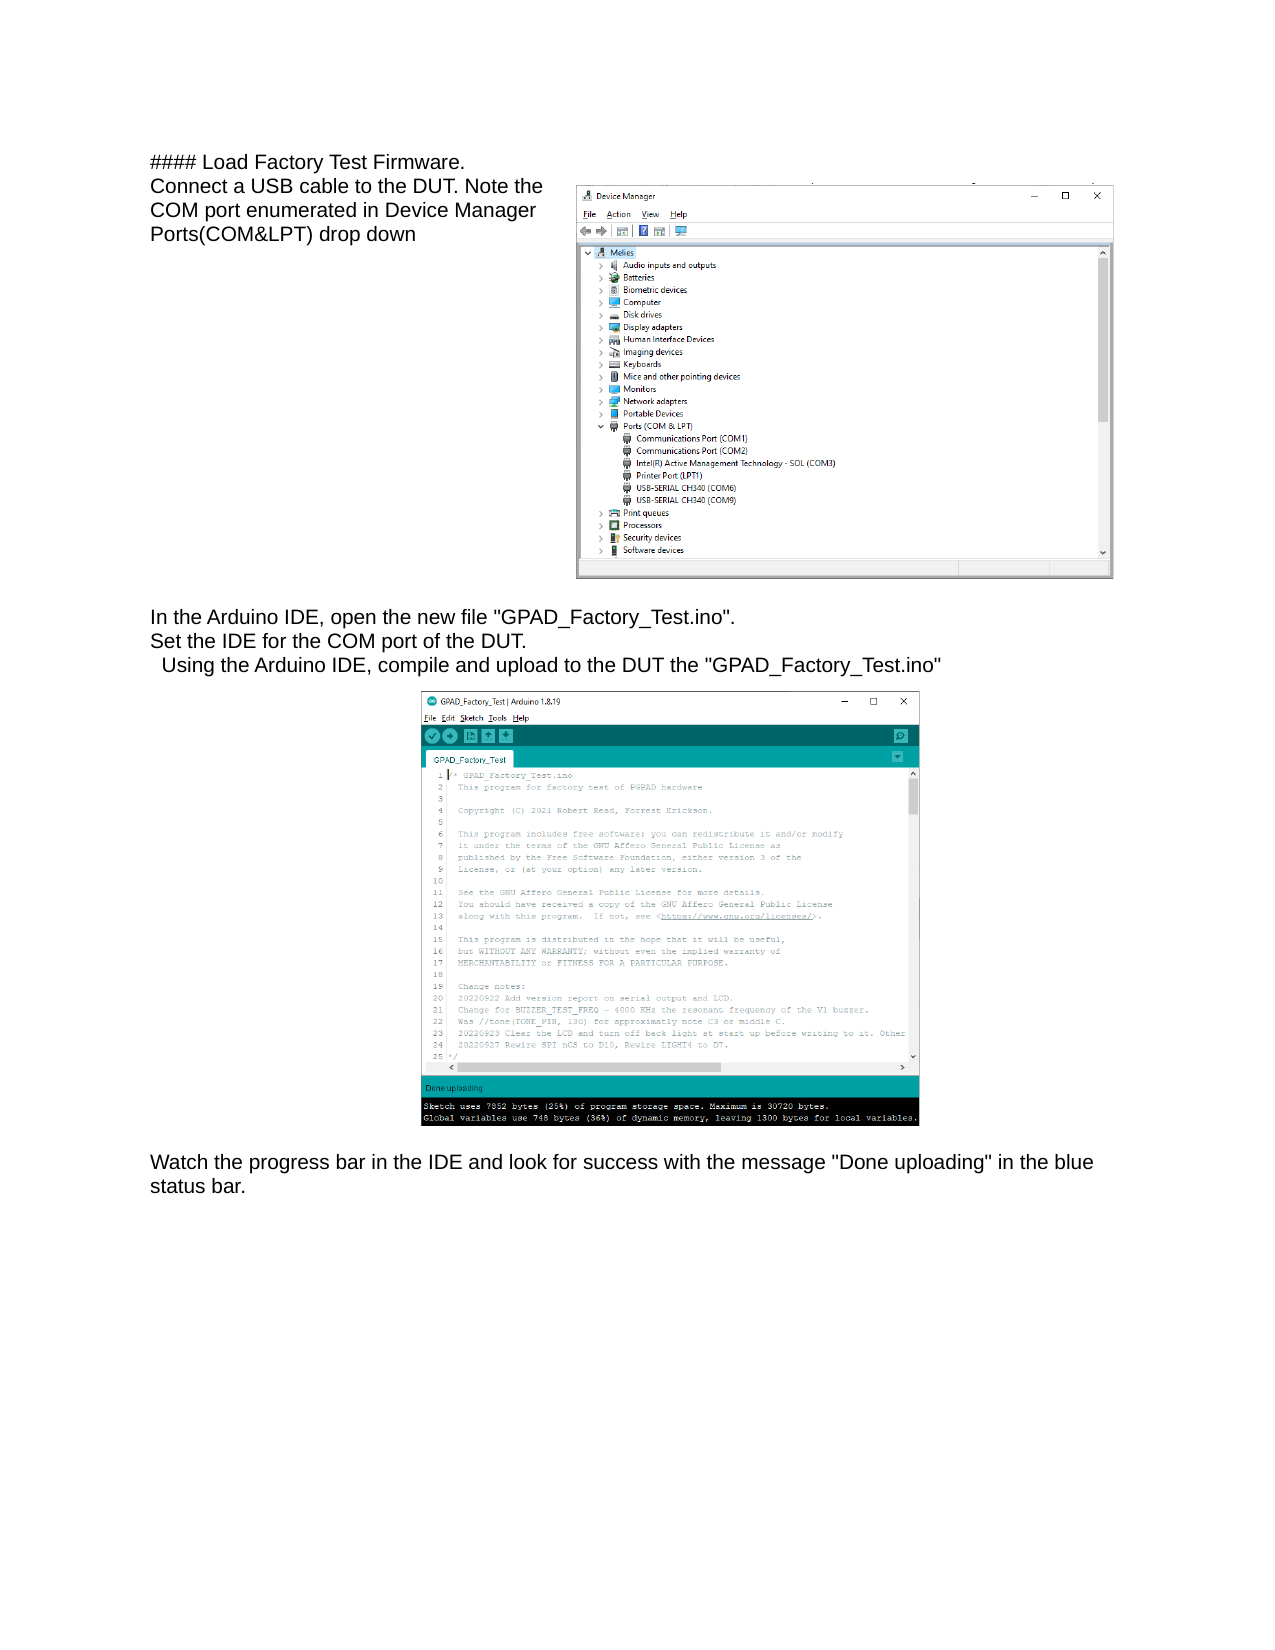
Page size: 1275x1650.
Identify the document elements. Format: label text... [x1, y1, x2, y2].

list In the Arduino IDE, open the new file "GPAD_Factory_Test.ino". [150, 605, 1125, 629]
picture [574, 183, 1114, 580]
picture [420, 691, 923, 1126]
list Watch the progress bar in the IDE and look for success with the message "Done uploading" in the blue status bar. [150, 1150, 1125, 1198]
list #### Load Factory Test Firmware. [150, 150, 1125, 174]
list Set the IDE for the COM port of the DUT. [150, 629, 1125, 653]
list Connect a USB cable to the DUT. Note the COM port enumerated in Device Manager Ports(COM&LPT) drop down [150, 174, 1125, 246]
list Using the Arduino IDE, compile and upload to the DUT the "GPAD_Factory_Test.ino" [150, 653, 1125, 677]
